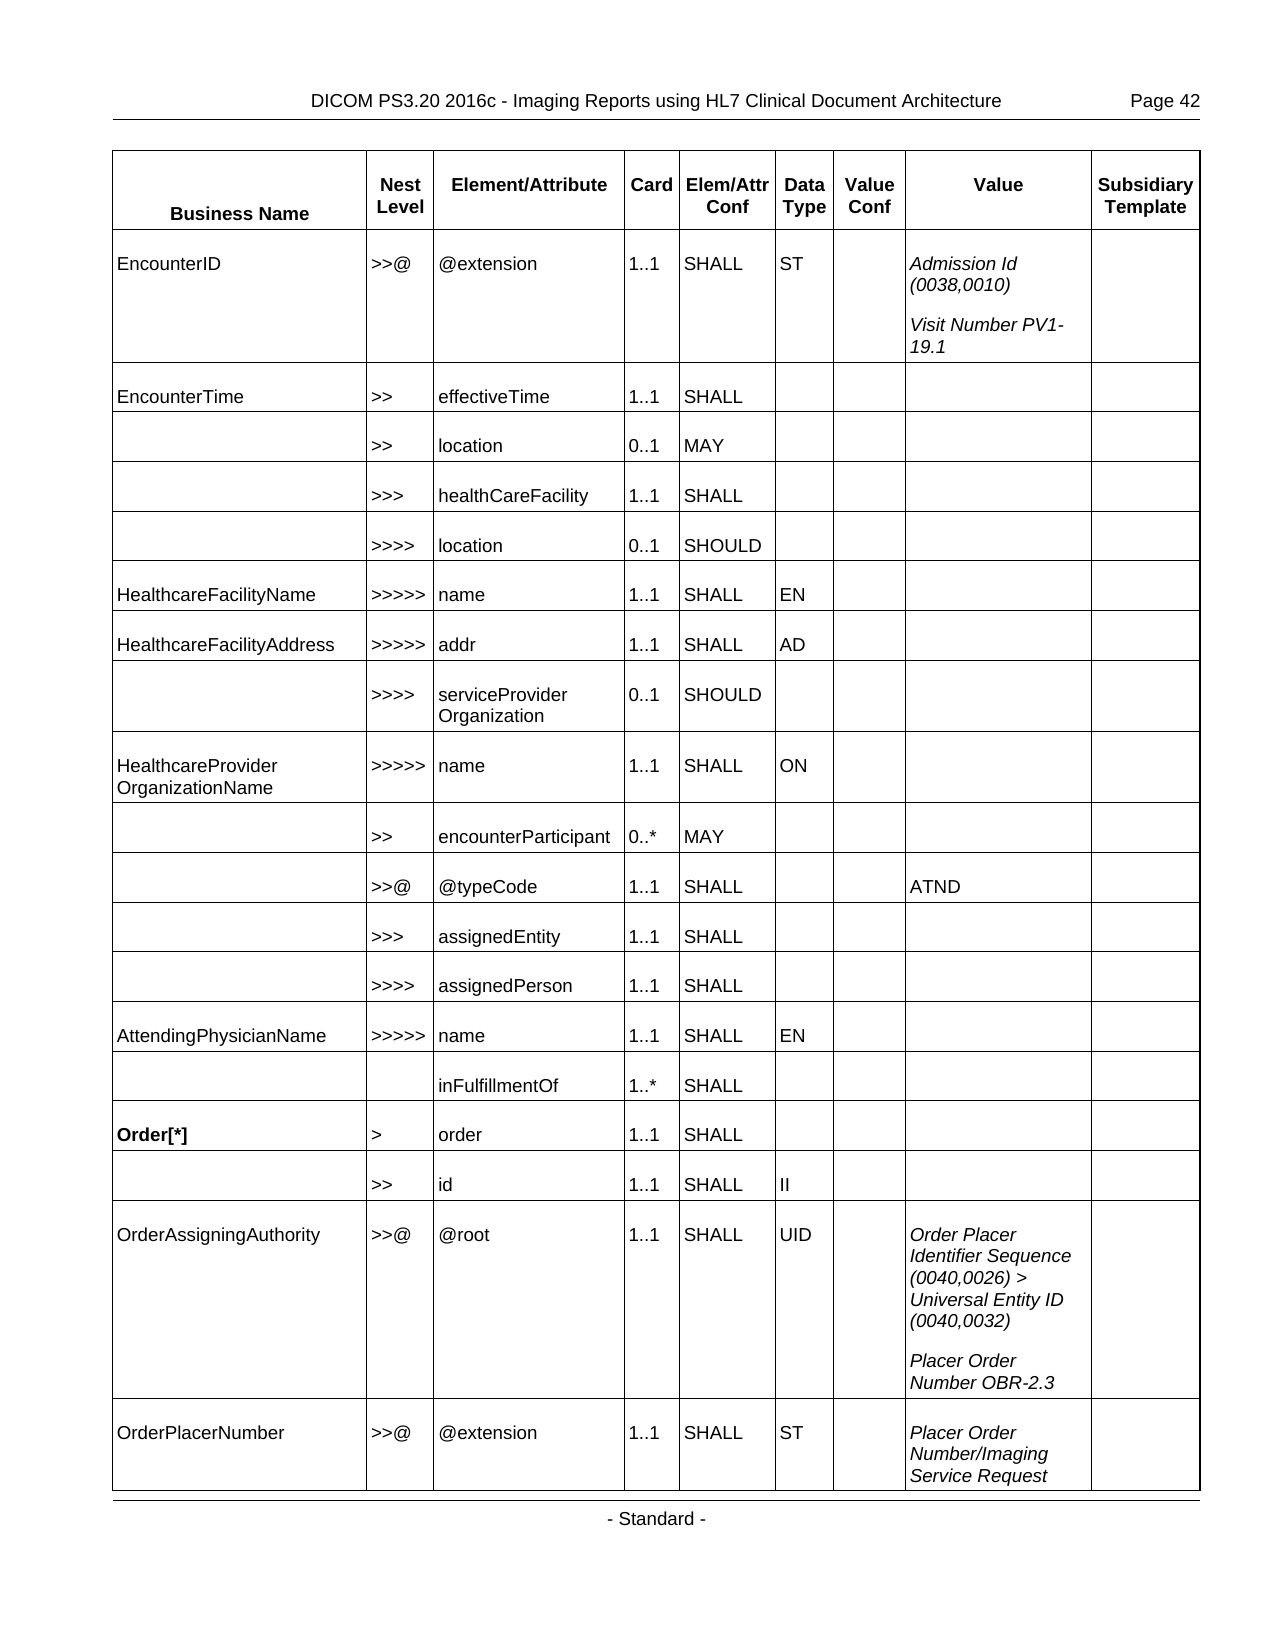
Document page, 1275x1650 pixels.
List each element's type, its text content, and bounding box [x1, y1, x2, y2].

table_cell ST [776, 230, 833, 362]
table_cell [906, 952, 1091, 1001]
table_cell [1092, 561, 1199, 610]
table_cell SHOULD [680, 661, 775, 731]
table_cell [906, 903, 1091, 951]
table_cell Encounter​Time [113, 363, 366, 411]
table_cell [906, 1151, 1091, 1200]
table_cell 0..* [625, 803, 679, 852]
table_cell [834, 1151, 905, 1200]
table_cell [834, 1101, 905, 1150]
table_cell SHALL [680, 1052, 775, 1100]
table_cell >> [367, 412, 433, 461]
table_cell [906, 661, 1091, 731]
table_cell 1..1 [625, 903, 679, 951]
table_cell ST [776, 1399, 833, 1490]
table_cell [113, 853, 366, 902]
table_cell SHALL [680, 952, 775, 1001]
table_header Value [906, 151, 1091, 228]
table_cell 1..1 [625, 1399, 679, 1490]
table_cell MAY [680, 412, 775, 461]
table_header Data Type [776, 151, 833, 228]
table_cell [113, 1052, 366, 1100]
table_cell >>@ [367, 230, 433, 362]
table_cell [113, 512, 366, 560]
table_cell [776, 1101, 833, 1150]
table_cell 1..1 [625, 1101, 679, 1150]
table_cell location [434, 512, 624, 560]
table_cell @typeCode [434, 853, 624, 902]
table_cell MAY [680, 803, 775, 852]
table_cell [834, 512, 905, 560]
table_cell ATND [906, 853, 1091, 902]
table_cell >>@ [367, 853, 433, 902]
table_cell [906, 1101, 1091, 1150]
table_cell service​Provider​Organization [434, 661, 624, 731]
table_cell Attending​Physician​Name [113, 1002, 366, 1051]
table_cell AD [776, 611, 833, 660]
table_cell @root [434, 1201, 624, 1397]
table_cell Healthcare​Facility​Name [113, 561, 366, 610]
table_cell [776, 1052, 833, 1100]
table_cell >> [367, 803, 433, 852]
table_cell [834, 1052, 905, 1100]
table_cell Healthcare​Provider​Organization​Name [113, 732, 366, 802]
table_cell >>>> [367, 952, 433, 1001]
table_cell [834, 952, 905, 1001]
table_cell effective​Time [434, 363, 624, 411]
table_cell SHALL [680, 1399, 775, 1490]
table_header Nest Level [367, 151, 433, 228]
table_cell 1..* [625, 1052, 679, 1100]
table_cell [776, 903, 833, 951]
table_cell [1092, 1052, 1199, 1100]
table_cell [776, 853, 833, 902]
table_cell health​Care​Facility [434, 462, 624, 511]
table_cell SHALL [680, 732, 775, 802]
table_cell 1..1 [625, 230, 679, 362]
table_cell [776, 661, 833, 731]
table_cell @extension [434, 230, 624, 362]
table_cell [1092, 1151, 1199, 1200]
table_header Subsidiary Template [1092, 151, 1199, 228]
table_cell [367, 1052, 433, 1100]
table_cell [834, 803, 905, 852]
table_cell [1092, 363, 1199, 411]
table_cell ON [776, 732, 833, 802]
table_cell SHALL [680, 903, 775, 951]
table_cell [776, 803, 833, 852]
table_cell >>>> [367, 661, 433, 731]
table_cell assigned​Person [434, 952, 624, 1001]
table_cell Healthcare​Facility​Address [113, 611, 366, 660]
table_header Value Conf [834, 151, 905, 228]
table_cell >>>>> [367, 611, 433, 660]
table_cell [906, 803, 1091, 852]
table_cell [906, 1002, 1091, 1051]
table_cell [776, 952, 833, 1001]
table_cell 1..1 [625, 1002, 679, 1051]
table_cell [1092, 412, 1199, 461]
table_cell [113, 462, 366, 511]
table_cell [834, 462, 905, 511]
table_cell @extension [434, 1399, 624, 1490]
table_cell >>> [367, 462, 433, 511]
table_header Elem/Attr Conf [680, 151, 775, 228]
table_cell name [434, 1002, 624, 1051]
table_cell 0..1 [625, 661, 679, 731]
table_cell Order[*] [113, 1101, 366, 1150]
table_cell Order Placer Identifier Sequence (0040,0026) > Universal Entity ID (0040,0032) Placer Order Number OBR-2.3 [906, 1201, 1091, 1397]
table_cell 1..1 [625, 611, 679, 660]
table_cell [834, 1399, 905, 1490]
table_cell Encounter​ID [113, 230, 366, 362]
table_cell [1092, 1002, 1199, 1051]
table_cell SHALL [680, 1151, 775, 1200]
table_cell order [434, 1101, 624, 1150]
table_cell [906, 1052, 1091, 1100]
table_cell Admission Id (0038,0010) Visit Number PV1-19.1 [906, 230, 1091, 362]
table_cell >>>>> [367, 1002, 433, 1051]
table_cell 1..1 [625, 853, 679, 902]
table_cell 1..1 [625, 1151, 679, 1200]
table_cell [113, 903, 366, 951]
table_cell [834, 561, 905, 610]
table_cell SHALL [680, 561, 775, 610]
table_cell [1092, 512, 1199, 560]
table_cell SHALL [680, 1101, 775, 1150]
table_cell SHALL [680, 1201, 775, 1397]
table_cell [834, 1002, 905, 1051]
table_cell [1092, 803, 1199, 852]
table_cell >>@ [367, 1201, 433, 1397]
table_cell [776, 462, 833, 511]
table_cell Placer Order Number/Imaging Service Request [906, 1399, 1091, 1490]
table_cell [834, 412, 905, 461]
table_cell EN [776, 561, 833, 610]
table_cell [113, 661, 366, 731]
table_cell >>>>> [367, 561, 433, 610]
table_cell [1092, 853, 1199, 902]
table_cell [1092, 903, 1199, 951]
table_cell SHOULD [680, 512, 775, 560]
table_cell >> [367, 363, 433, 411]
table_cell id [434, 1151, 624, 1200]
table_cell SHALL [680, 853, 775, 902]
table_cell [113, 952, 366, 1001]
table_cell [906, 512, 1091, 560]
table_cell [1092, 661, 1199, 731]
table_cell SHALL [680, 1002, 775, 1051]
table_cell [776, 363, 833, 411]
table_cell 1..1 [625, 1201, 679, 1397]
table_cell [1092, 1201, 1199, 1397]
table_cell Order​Assigning​Authority [113, 1201, 366, 1397]
table_cell [906, 732, 1091, 802]
table_cell [113, 1151, 366, 1200]
table_cell name [434, 732, 624, 802]
table_cell Order​Placer​Number [113, 1399, 366, 1490]
table_cell [906, 462, 1091, 511]
table_cell 0..1 [625, 512, 679, 560]
table_cell 1..1 [625, 363, 679, 411]
table_cell [834, 611, 905, 660]
table_cell SHALL [680, 611, 775, 660]
table_cell name [434, 561, 624, 610]
table_cell >>>> [367, 512, 433, 560]
table_cell >> [367, 1151, 433, 1200]
table_cell [906, 363, 1091, 411]
table_cell [1092, 230, 1199, 362]
table_cell 1..1 [625, 561, 679, 610]
table_cell [906, 611, 1091, 660]
table_cell >>@ [367, 1399, 433, 1490]
table_cell 1..1 [625, 952, 679, 1001]
table_cell >>> [367, 903, 433, 951]
table_cell [113, 803, 366, 852]
table_cell 1..1 [625, 732, 679, 802]
table_cell EN [776, 1002, 833, 1051]
table_cell location [434, 412, 624, 461]
table_header Card [625, 151, 679, 228]
table_cell [1092, 952, 1199, 1001]
table_cell SHALL [680, 363, 775, 411]
table_cell > [367, 1101, 433, 1150]
table_cell II [776, 1151, 833, 1200]
table_cell [776, 512, 833, 560]
table_cell [1092, 732, 1199, 802]
table_cell [1092, 611, 1199, 660]
table_cell [906, 561, 1091, 610]
table_header Element/​Attribute [434, 151, 624, 228]
table_cell [834, 732, 905, 802]
table_cell UID [776, 1201, 833, 1397]
table_cell in​Fulfillment​Of [434, 1052, 624, 1100]
table_cell [834, 903, 905, 951]
table_cell [1092, 1101, 1199, 1150]
table_header Business Name [113, 151, 366, 228]
table_cell encounter​Participant [434, 803, 624, 852]
table_cell addr [434, 611, 624, 660]
table_cell 0..1 [625, 412, 679, 461]
table_cell [1092, 1399, 1199, 1490]
table_cell SHALL [680, 230, 775, 362]
table_cell [834, 230, 905, 362]
table_cell [776, 412, 833, 461]
table_cell [113, 412, 366, 461]
table_cell [906, 412, 1091, 461]
table_cell [834, 661, 905, 731]
table_cell [834, 1201, 905, 1397]
table_cell [1092, 462, 1199, 511]
table_cell SHALL [680, 462, 775, 511]
table_cell [834, 853, 905, 902]
table_cell 1..1 [625, 462, 679, 511]
table_cell [834, 363, 905, 411]
table_cell >>>>> [367, 732, 433, 802]
table_cell assigned​Entity [434, 903, 624, 951]
